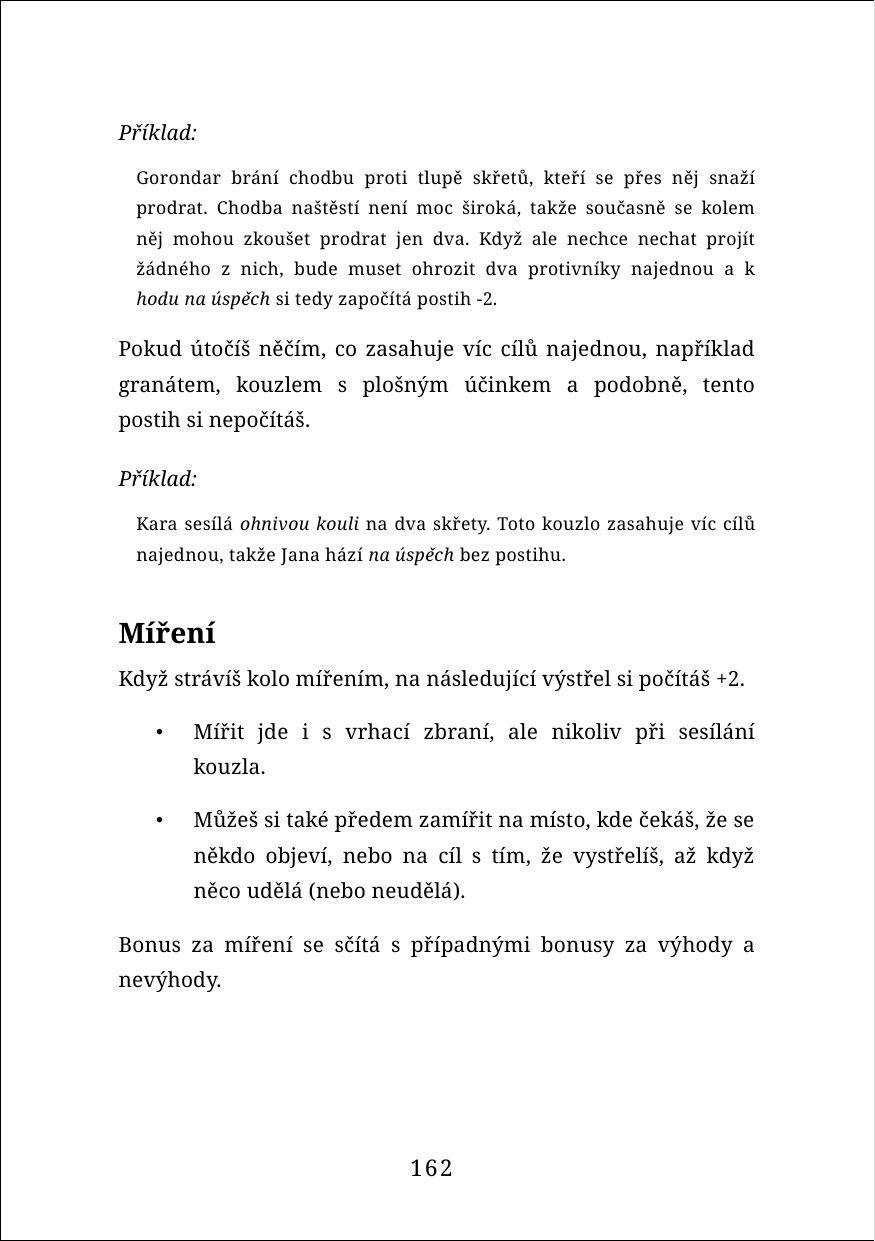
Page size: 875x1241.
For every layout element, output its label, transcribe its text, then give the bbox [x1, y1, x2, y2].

text Když strávíš kolo mířením, na následující výstřel si počítáš +2. [118, 664, 756, 692]
text Gorondar brání chodbu proti tlupě skřetů, kteří se přes něj snaží prodrat. Chodba naštěstí není moc široká, takže současně se kolem něj mohou zkoušet prodrat jen dva. Když ale nechce nechat projít žádného z nich, bude muset ohrozit dva protivníky najednou a k hodu na úspěch si tedy započítá postih -2. [136, 166, 756, 311]
list Můžeš si také předem zamířit na místo, kde čekáš, že se někdo objeví, nebo na cíl s tím, že vystřelíš, až když něco udělá (nebo neudělá). [156, 806, 756, 905]
text Příklad: [118, 464, 756, 493]
text Pokud útočíš něčím, co zasahuje víc cílů najednou, například granátem, kouzlem s plošným účinkem a podobně, tento postih si nepočítáš. [118, 334, 756, 434]
list Mířit jde i s vrhací zbraní, ale nikoliv při sesílání kouzla. [156, 717, 756, 781]
text Příklad: [118, 118, 756, 147]
text Kara sesílá ohnivou kouli na dva skřety. Toto kouzlo zasahuje víc cílů najednou, takže Jana hází na úspěch bez postihu. [136, 512, 756, 566]
text Bonus za míření se sčítá s případnými bonusy za výhody a nevýhody. [118, 930, 756, 994]
subtitle Míření [118, 613, 756, 652]
